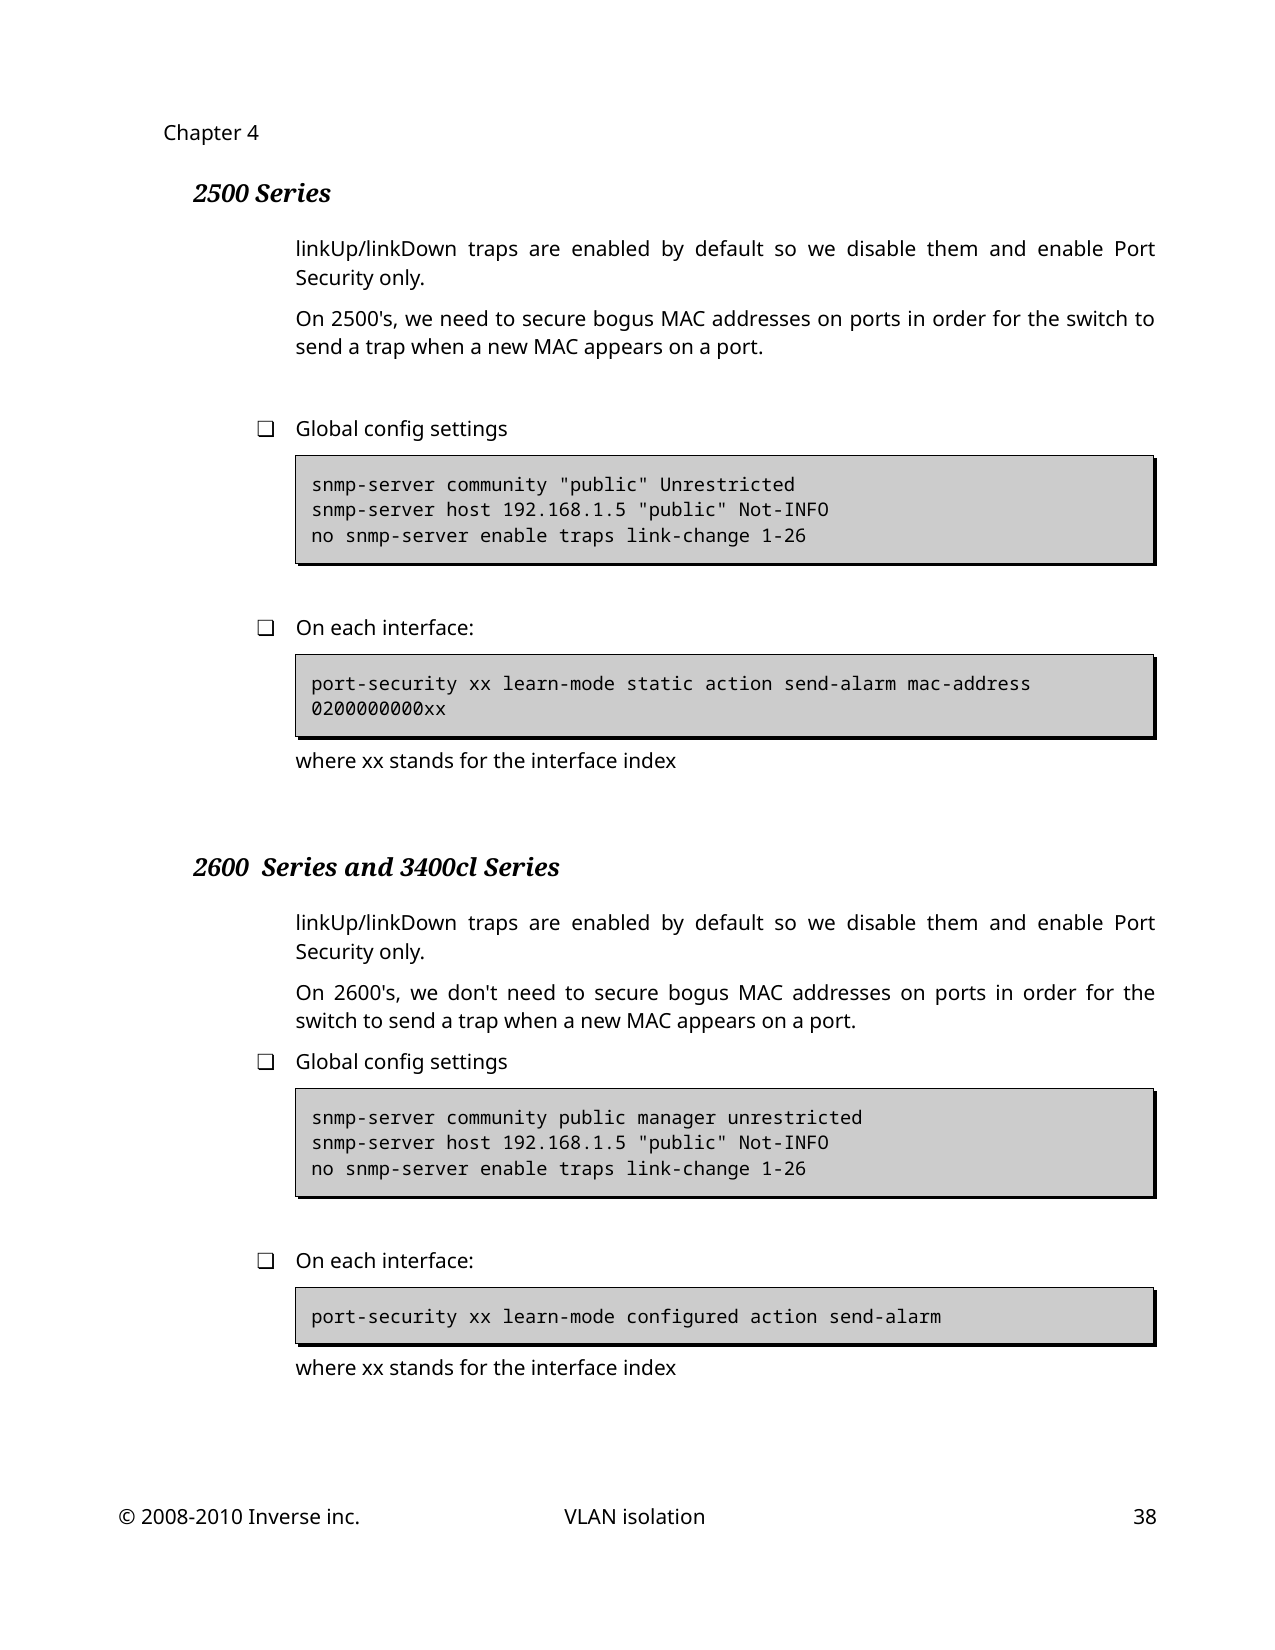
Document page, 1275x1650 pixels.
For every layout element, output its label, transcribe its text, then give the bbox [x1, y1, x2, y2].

text On 2600's, we don't need to secure bogus MAC addresses on ports in order for the switch to send a trap when a new MAC appears on a port. [295, 978, 1157, 1035]
text snmp-server community "public" Unrestricted snmp-server host 192.168.1.5 "public" Not-INFO no snmp-server enable traps link-change 1-26 [296, 456, 1153, 563]
text On 2500's, we need to secure bogus MAC addresses on ports in order for the switch to send a trap when a new MAC appears on a port. [295, 304, 1157, 361]
text linkUp/linkDown traps are enabled by default so we disable them and enable Port Security only. [295, 234, 1157, 291]
text where xx stands for the interface index [295, 1353, 1157, 1382]
subtitle 2600 Series and 3400cl Series [156, 850, 1157, 884]
list ❏ On each interface: [256, 613, 1157, 642]
list ❏ On each interface: [256, 1246, 1157, 1274]
text port-security xx learn-mode configured action send-alarm [296, 1288, 1153, 1343]
text linkUp/linkDown traps are enabled by default so we disable them and enable Port Security only. [295, 908, 1157, 965]
text where xx stands for the interface index [295, 746, 1157, 774]
subtitle 2500 Series [156, 176, 1157, 210]
list ❏ Global config settings [256, 414, 1157, 443]
text port-security xx learn-mode static action send-alarm mac-address 0200000000xx [296, 655, 1153, 736]
text snmp-server community public manager unrestricted snmp-server host 192.168.1.5 "public" Not-INFO no snmp-server enable traps link-change 1-26 [296, 1089, 1153, 1196]
list ❏ Global config settings [256, 1047, 1157, 1076]
